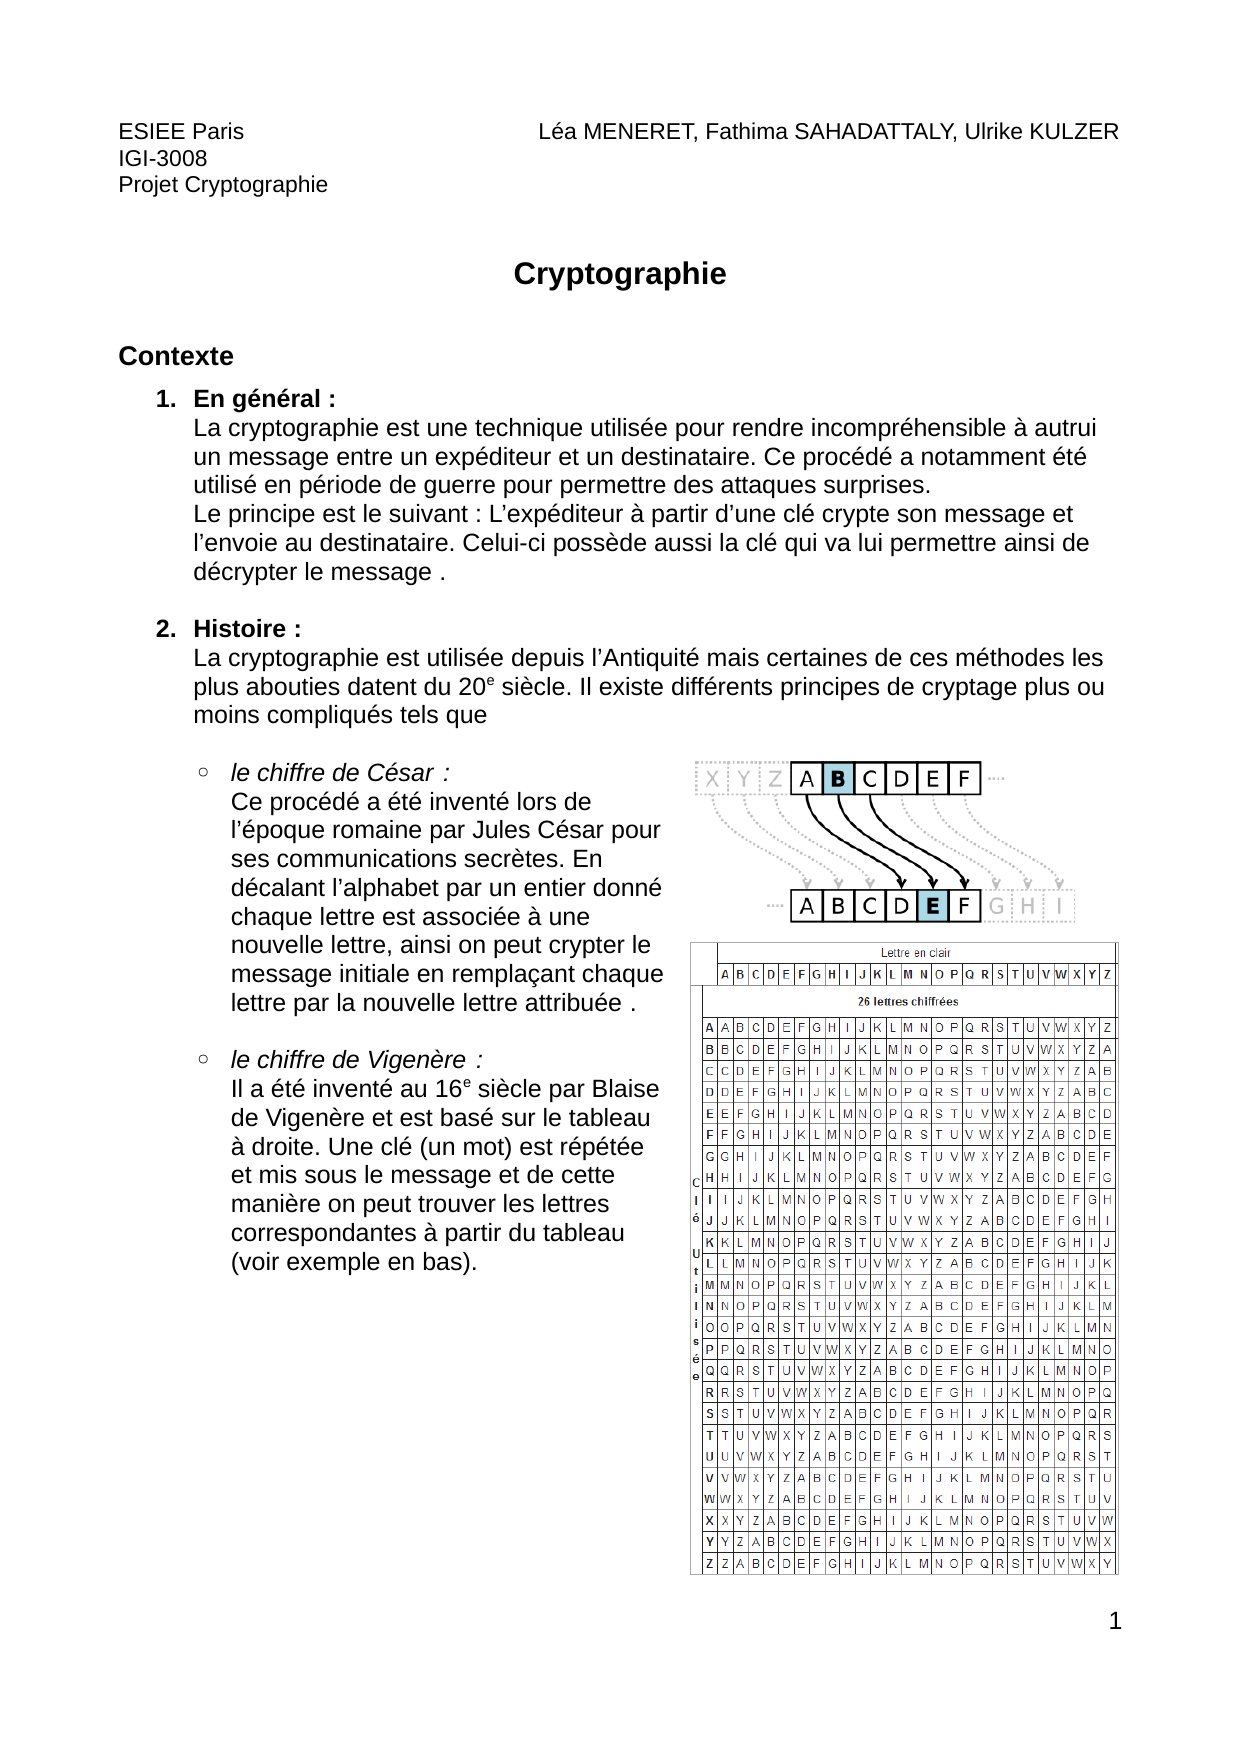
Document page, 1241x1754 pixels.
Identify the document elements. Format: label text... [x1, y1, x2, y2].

text IGI-3008 [118, 144, 1122, 171]
list En général : [156, 384, 1122, 413]
list le chiffre de Vigenère : Il a été inventé au 16e siècle par Blaise de Vigenère et est basé sur le tableau à droite. Une clé (un mot) est répétée et mis sous le message et de cette manière on peut trouver les lettres correspondantes à partir du tableau (voir exemple en bas). [193, 1045, 686, 1275]
text Cryptographie [118, 255, 1122, 291]
list Le principe est le suivant : L’expéditeur à partir d’une clé crypte son message et l’envoie au destinataire. Celui-ci possède aussi la clé qui va lui permettre ainsi de décrypter le message . [156, 499, 1122, 614]
list La cryptographie est utilisée depuis l’Antiquité mais certaines de ces méthodes les plus abouties datent du 20e siècle. Il existe différents principes de cryptage plus ou moins compliqués tels que [156, 643, 1122, 758]
subtitle Contexte [118, 340, 1122, 371]
picture [695, 761, 1076, 923]
list le chiffre de César : [193, 758, 1122, 787]
list La cryptographie est une technique utilisée pour rendre incompréhensible à autrui un message entre un expéditeur et un destinataire. Ce procédé a notamment été utilisé en période de guerre pour permettre des attaques surprises. [156, 413, 1122, 499]
text ESIEE Paris Léa MENERET, Fathima SAHADATTALY, Ulrike KULZER [118, 118, 1122, 144]
picture [686, 937, 1124, 1578]
text Projet Cryptographie [118, 171, 1122, 197]
list Histoire : [156, 614, 1122, 643]
list Ce procédé a été inventé lors de l’époque romaine par Jules César pour ses communications secrètes. En décalant l’alphabet par un entier donné chaque lettre est associée à une nouvelle lettre, ainsi on peut crypter le message initiale en remplaçant chaque lettre par la nouvelle lettre attribuée . [193, 923, 1122, 1045]
